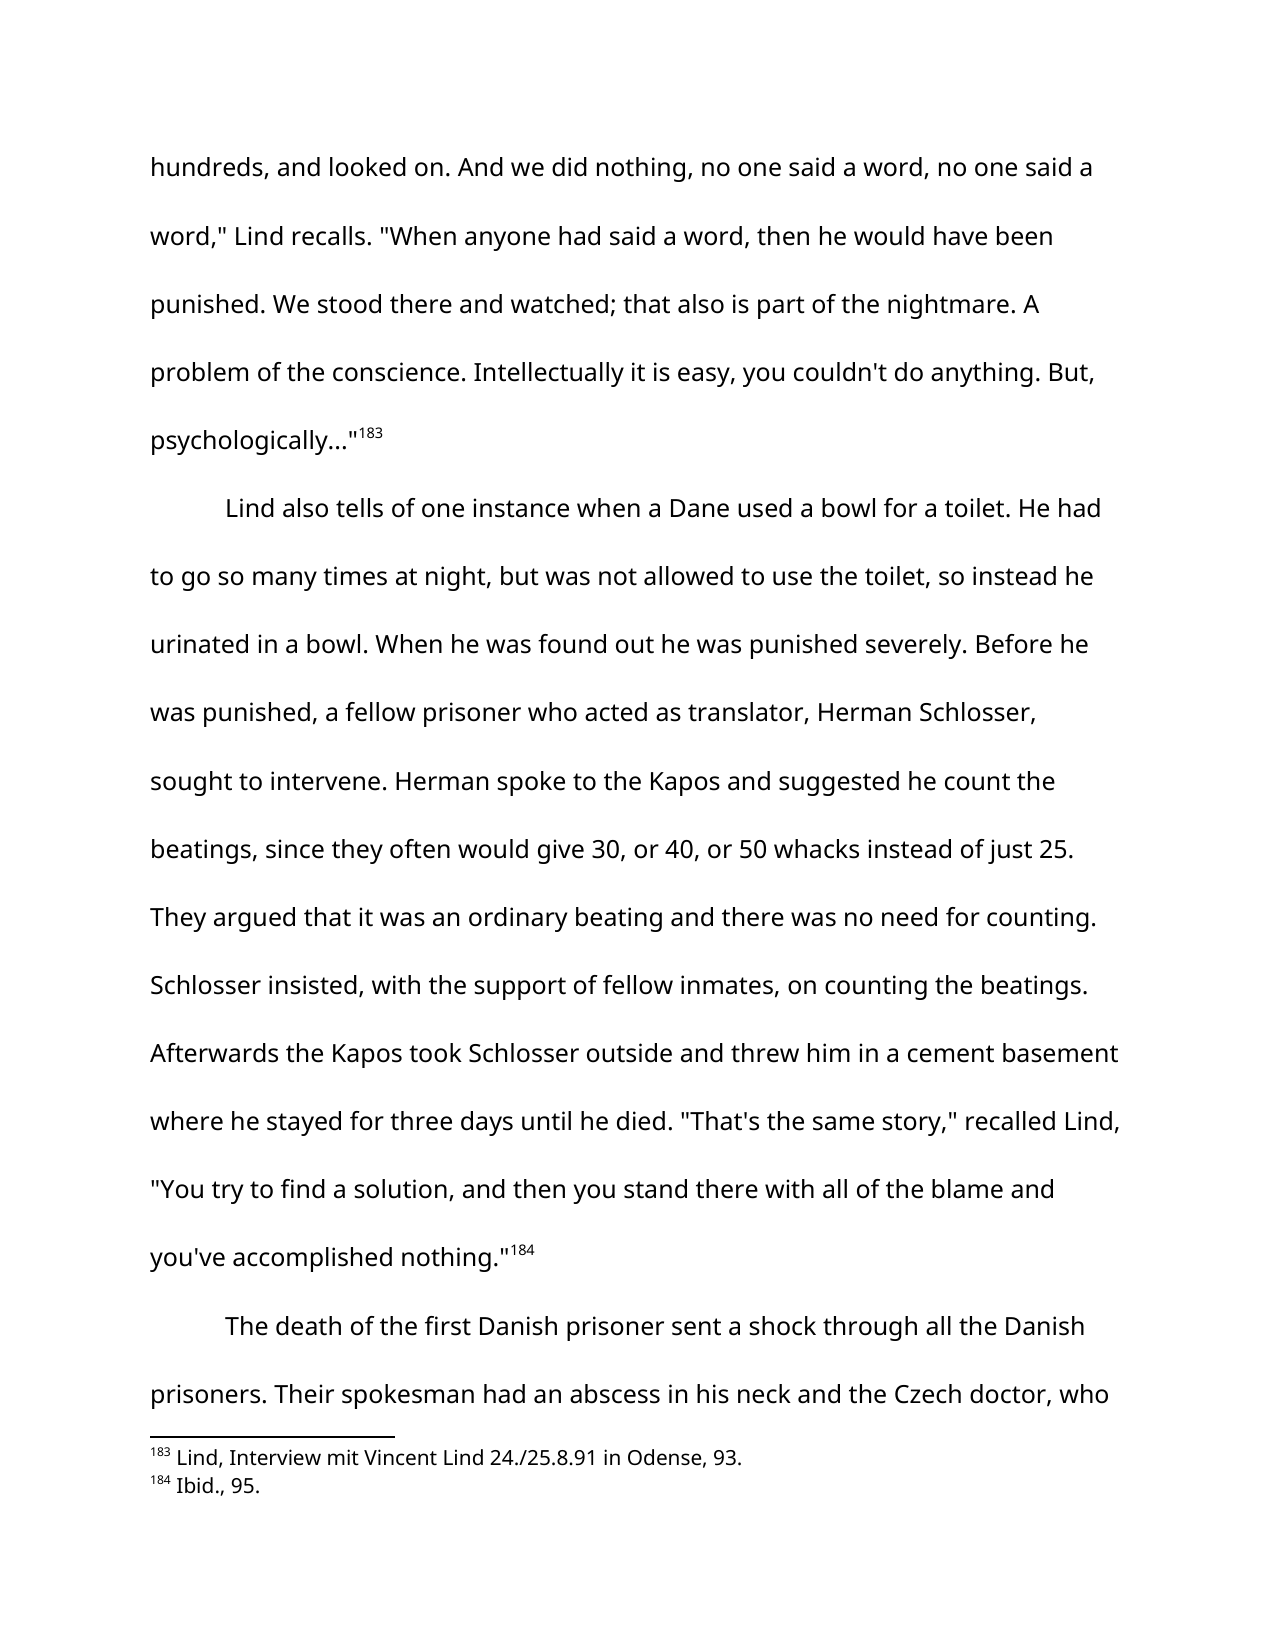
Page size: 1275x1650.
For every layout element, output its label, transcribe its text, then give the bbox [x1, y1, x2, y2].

text Lind, Interview mit Vincent Lind 24./25.8.91 in Odense, 93. [150, 1443, 1125, 1472]
text Ibid., 95. [150, 1472, 1125, 1500]
text The death of the first Danish prisoner sent a shock through all the Danish prisoners. Their spokesman had an abscess in his neck and the Czech doctor, who [150, 1308, 1125, 1410]
text Lind also tells of one instance when a Dane used a bowl for a toilet. He had to go so many times at night, but was not allowed to use the toilet, so instead he urinated in a bowl. When he was found out he was punished severely. Before he was punished, a fellow prisoner who acted as translator, Herman Schlosser, sought to intervene. Herman spoke to the Kapos and suggested he count the beatings, since they often would give 30, or 40, or 50 whacks instead of just 25. They argued that it was an ordinary beating and there was no need for counting. Schlosser insisted, with the support of fellow inmates, on counting the beatings. Afterwards the Kapos took Schlosser outside and threw him in a cement basement where he stayed for three days until he died. "That's the same story," recalled Lind, "You try to find a solution, and then you stand there with all of the blame and you've accomplished nothing." [150, 491, 1125, 1274]
text hundreds, and looked on. And we did nothing, no one said a word, no one said a word," Lind recalls. "When anyone had said a word, then he would have been punished. We stood there and watched; that also is part of the nightmare. A problem of the conscience. Intellectually it is easy, you couldn't do anything. But, psychologically..." [150, 150, 1125, 457]
